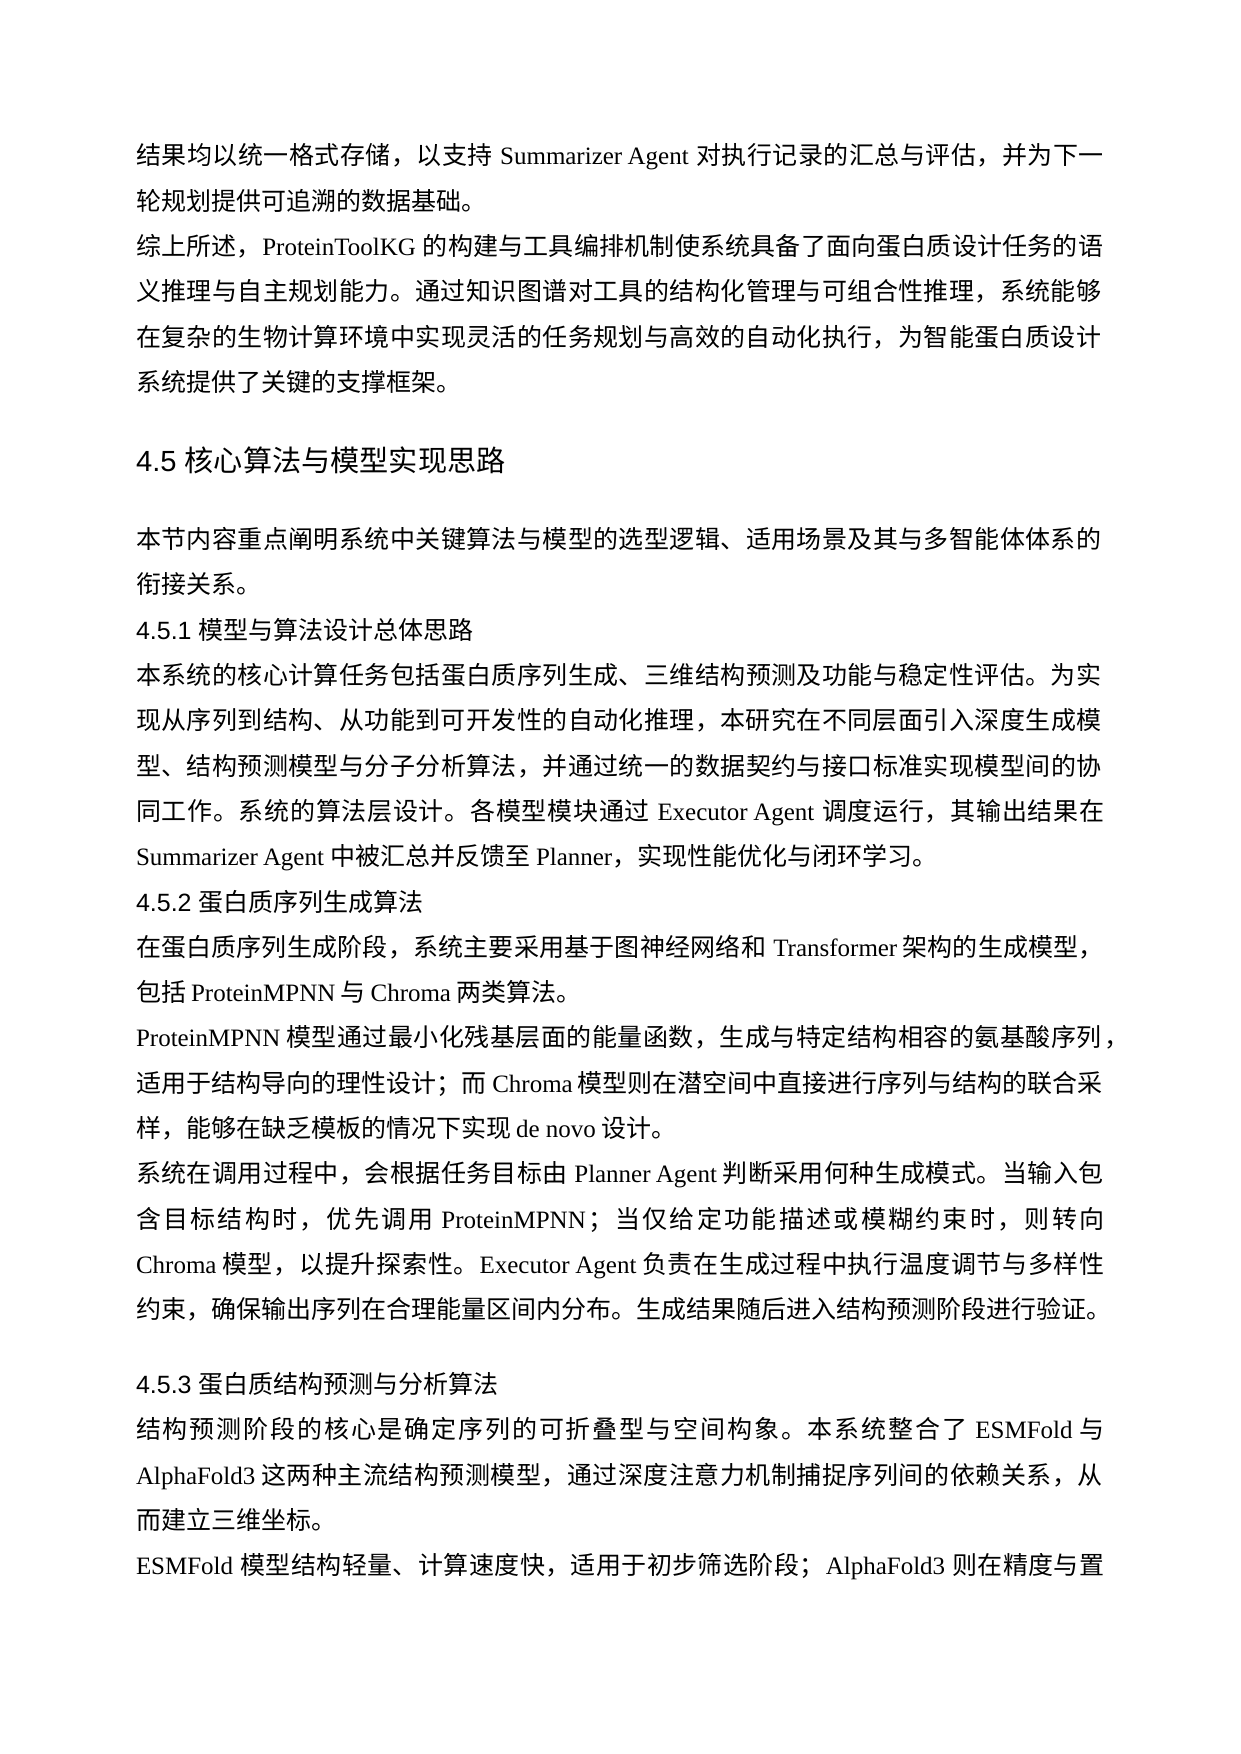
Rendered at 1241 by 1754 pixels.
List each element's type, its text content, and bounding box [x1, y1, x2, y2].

text 结构预测阶段的核心是确定序列的可折叠型与空间构象。本系统整合了ESMFold与AlphaFold3这两种主流结构预测模型，通过深度注意力机制捕捉序列间的依赖关系，从而建立三维坐标。 [136, 1410, 1104, 1537]
text 系统在调用过程中，会根据任务目标由Planner Agent判断采用何种生成模式。当输入包含目标结构时，优先调用ProteinMPNN；当仅给定功能描述或模糊约束时，则转向Chroma模型，以提升探索性。Executor Agent负责在生成过程中执行温度调节与多样性约束，确保输出序列在合理能量区间内分布。生成结果随后进入结构预测阶段进行验证。 [136, 1154, 1104, 1326]
text 本节内容重点阐明系统中关键算法与模型的选型逻辑、适用场景及其与多智能体体系的衔接关系。 [136, 519, 1104, 601]
text 本系统的核心计算任务包括蛋白质序列生成、三维结构预测及功能与稳定性评估。为实现从序列到结构、从功能到可开发性的自动化推理，本研究在不同层面引入深度生成模型、结构预测模型与分子分析算法，并通过统一的数据契约与接口标准实现模型间的协同工作。系统的算法层设计。各模型模块通过 Executor Agent 调度运行，其输出结果在 Summarizer Agent 中被汇总并反馈至 Planner，实现性能优化与闭环学习。 [136, 655, 1104, 873]
subtitle 4.5.1 模型与算法设计总体思路 [136, 610, 1104, 646]
text ESMFold 模型结构轻量、计算速度快，适用于初步筛选阶段；AlphaFold3 则在精度与置 [136, 1546, 1104, 1582]
subtitle 4.5.2 蛋白质序列生成算法 [136, 882, 1104, 918]
text 在蛋白质序列生成阶段，系统主要采用基于图神经网络和Transformer架构的生成模型，包括ProteinMPNN与Chroma两类算法。 ProteinMPNN模型通过最小化残基层面的能量函数，生成与特定结构相容的氨基酸序列，适用于结构导向的理性设计；而Chroma模型则在潜空间中直接进行序列与结构的联合采样，能够在缺乏模板的情况下实现de novo设计。 [136, 927, 1104, 1145]
subtitle 4.5 核心算法与模型实现思路 [136, 437, 1104, 479]
text 结果均以统一格式存储，以支持 Summarizer Agent 对执行记录的汇总与评估，并为下一轮规划提供可追溯的数据基础。 [136, 136, 1104, 217]
subtitle 4.5.3 蛋白质结构预测与分析算法 [136, 1364, 1104, 1401]
text 综上所述，ProteinToolKG 的构建与工具编排机制使系统具备了面向蛋白质设计任务的语义推理与自主规划能力。通过知识图谱对工具的结构化管理与可组合性推理，系统能够在复杂的生物计算环境中实现灵活的任务规划与高效的自动化执行，为智能蛋白质设计系统提供了关键的支撑框架。 [136, 226, 1104, 399]
